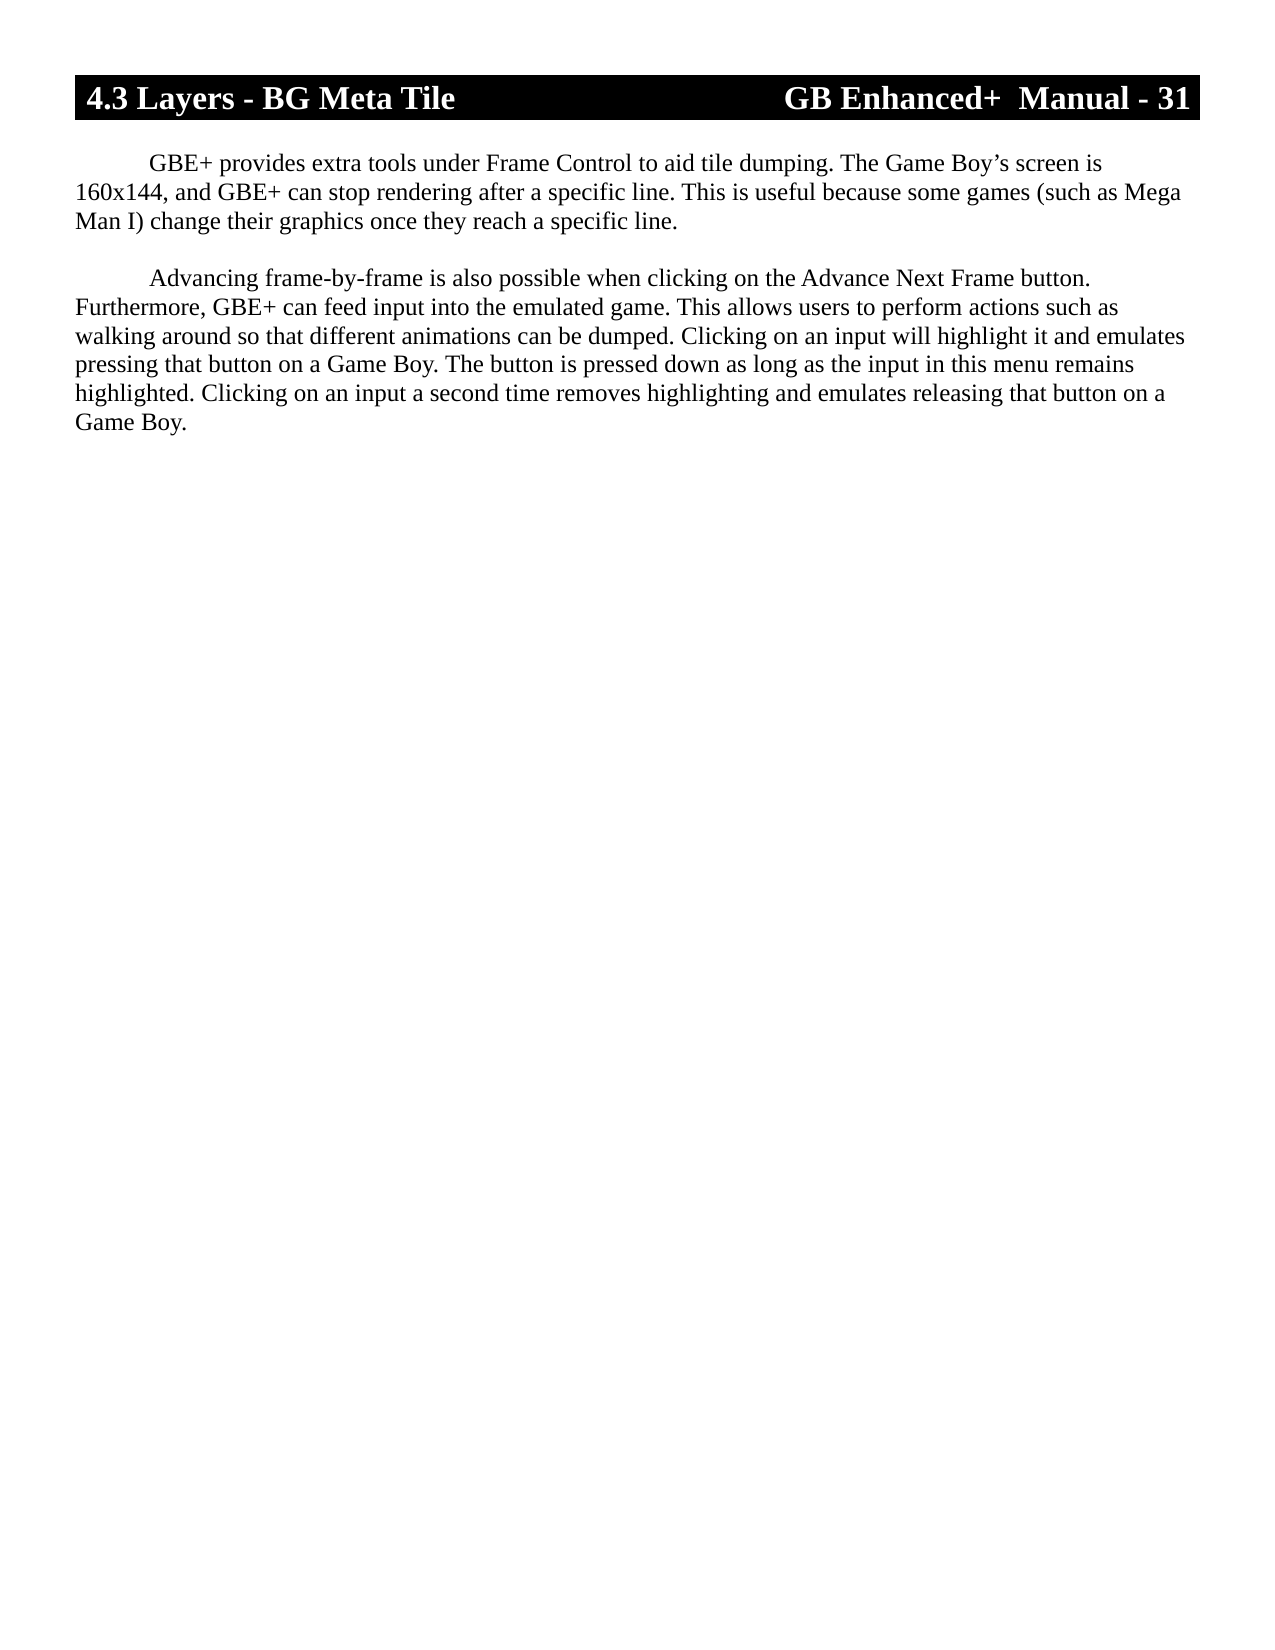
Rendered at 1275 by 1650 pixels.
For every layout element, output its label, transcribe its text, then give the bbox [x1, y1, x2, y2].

text GBE+ provides extra tools under Frame Control to aid tile dumping. The Game Boy’s screen is 160x144, and GBE+ can stop rendering after a specific line. This is useful because some games (such as Mega Man I) change their graphics once they reach a specific line. [75, 148, 1200, 234]
text Advancing frame-by-frame is also possible when clicking on the Advance Next Frame button. Furthermore, GBE+ can feed input into the emulated game. This allows users to perform actions such as walking around so that different animations can be dumped. Clicking on an input will highlight it and emulates pressing that button on a Game Boy. The button is pressed down as long as the input in this menu remains highlighted. Clicking on an input a second time removes highlighting and emulates releasing that button on a Game Boy. [75, 263, 1200, 436]
text 4.3 Layers - BG Meta Tile GB Enhanced+ Manual - 31 [75, 75, 1200, 119]
